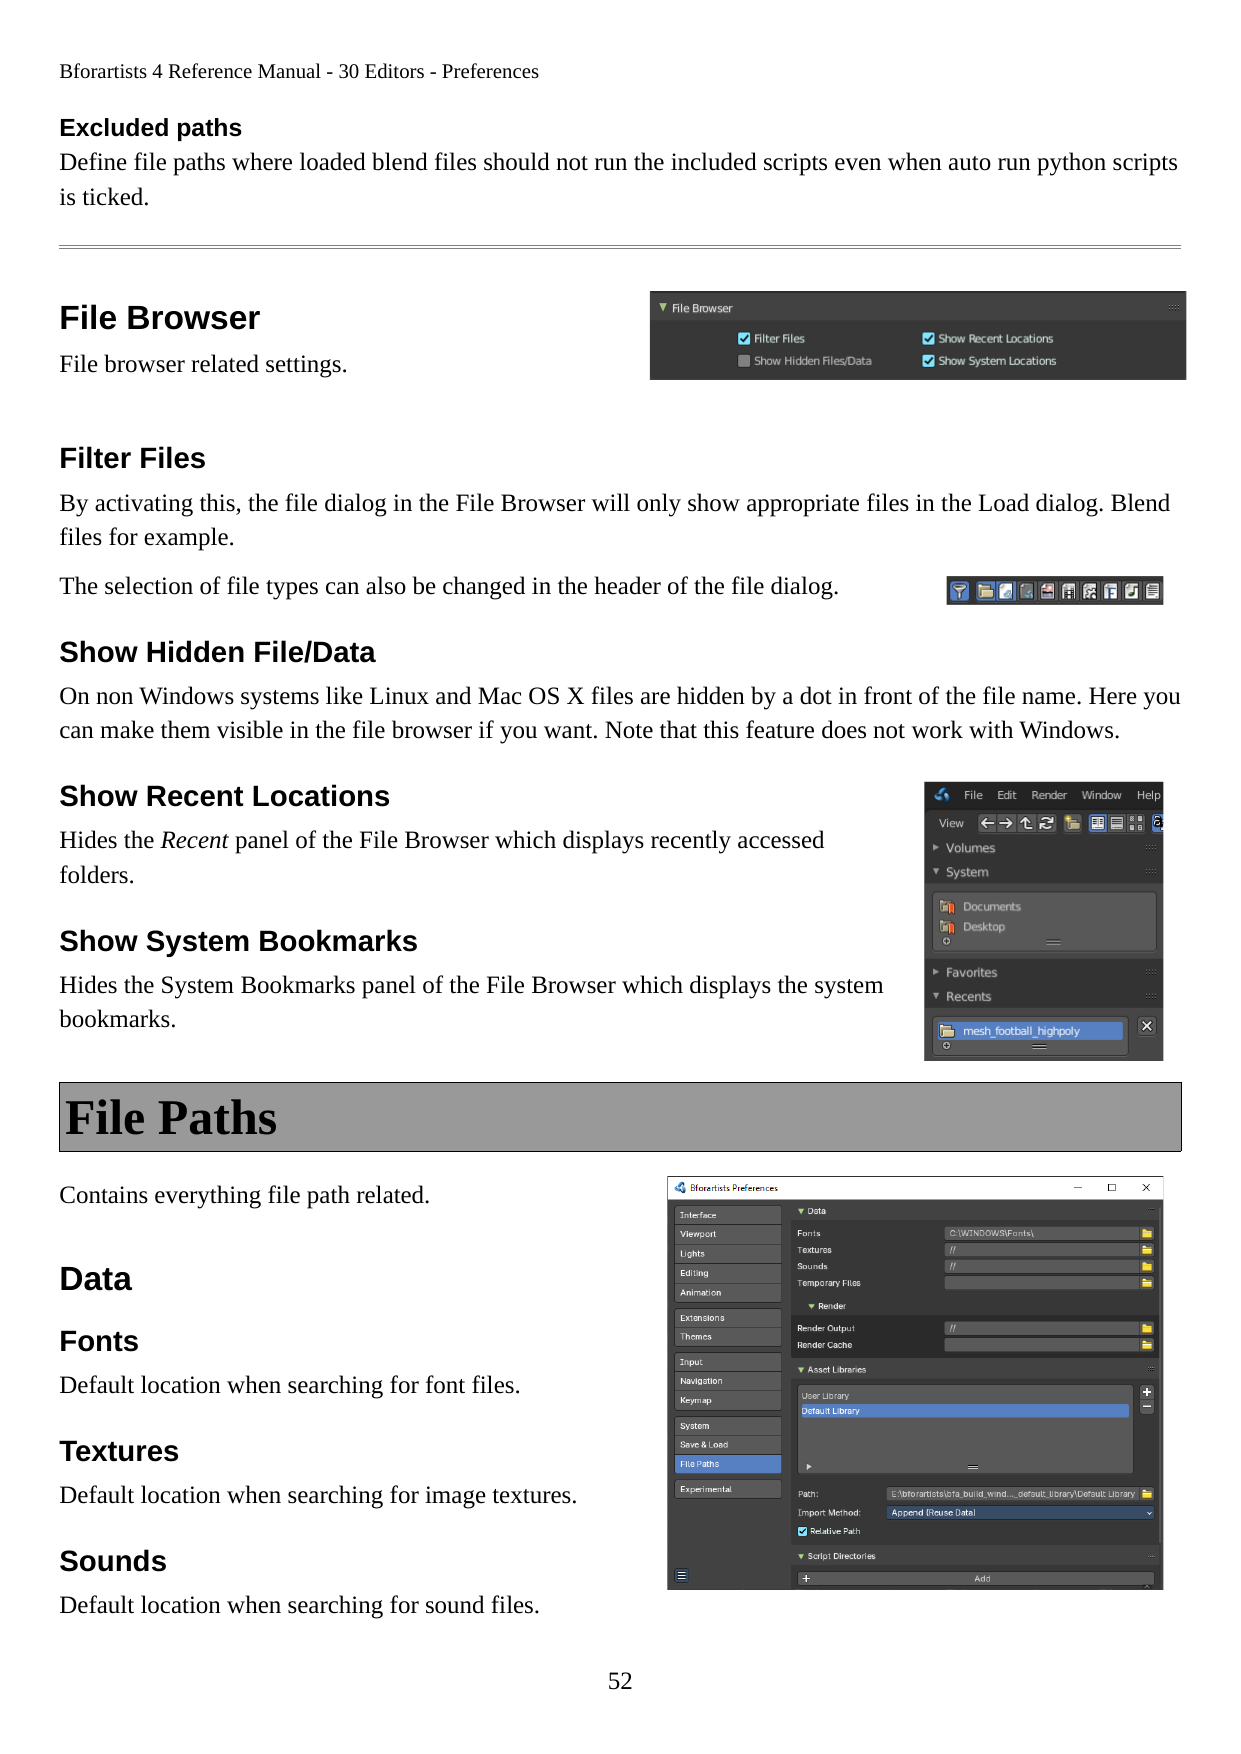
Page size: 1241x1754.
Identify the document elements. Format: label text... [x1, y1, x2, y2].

subtitle Textures [59, 1434, 667, 1468]
text The selection of file types can also be changed in the header of the file dialog. [59, 571, 1181, 600]
text File browser related settings. [59, 349, 649, 378]
subtitle Show System Bookmarks [59, 924, 924, 957]
subtitle Data [59, 1258, 667, 1297]
text On non Windows systems like Linux and Mac OS X files are hidden by a dot in front of the file name. Here you can make them visible in the file browser if you want. Note that this feature does not work with Windows. [59, 681, 1181, 744]
picture [924, 781, 1164, 1061]
subtitle [1164, 1434, 1181, 1468]
subtitle Show Recent Locations [59, 779, 1181, 813]
subtitle Excluded paths [59, 113, 1181, 141]
picture [649, 291, 1187, 380]
subtitle [1164, 1258, 1181, 1297]
text Default location when searching for font files. [59, 1370, 667, 1399]
subtitle [1164, 1324, 1181, 1358]
subtitle [1164, 924, 1181, 957]
text Hides the Recent panel of the File Browser which displays recently accessed folders. [59, 826, 924, 889]
text Hides the System Bookmarks panel of the File Browser which displays the system bookmarks. [59, 970, 924, 1033]
text Default location when searching for sound files. [59, 1590, 1181, 1619]
table_header File Paths [60, 1083, 1181, 1151]
text Default location when searching for image textures. [59, 1480, 667, 1509]
subtitle [1164, 1544, 1181, 1578]
text Define file paths where loaded blend files should not run the included scripts even when auto run python scripts is ticked. [59, 147, 1181, 211]
subtitle Show Hidden File/Data [59, 635, 1181, 669]
subtitle File Browser [59, 298, 649, 337]
subtitle Fonts [59, 1324, 667, 1358]
picture [667, 1176, 1164, 1590]
text By activating this, the file dialog in the File Browser will only show appropriate files in the Load dialog. Blend files for example. [59, 488, 1181, 551]
picture [946, 576, 1164, 605]
subtitle Sounds [59, 1544, 667, 1578]
subtitle Filter Files [59, 441, 1181, 475]
text Contains everything file path related. [59, 1180, 667, 1209]
